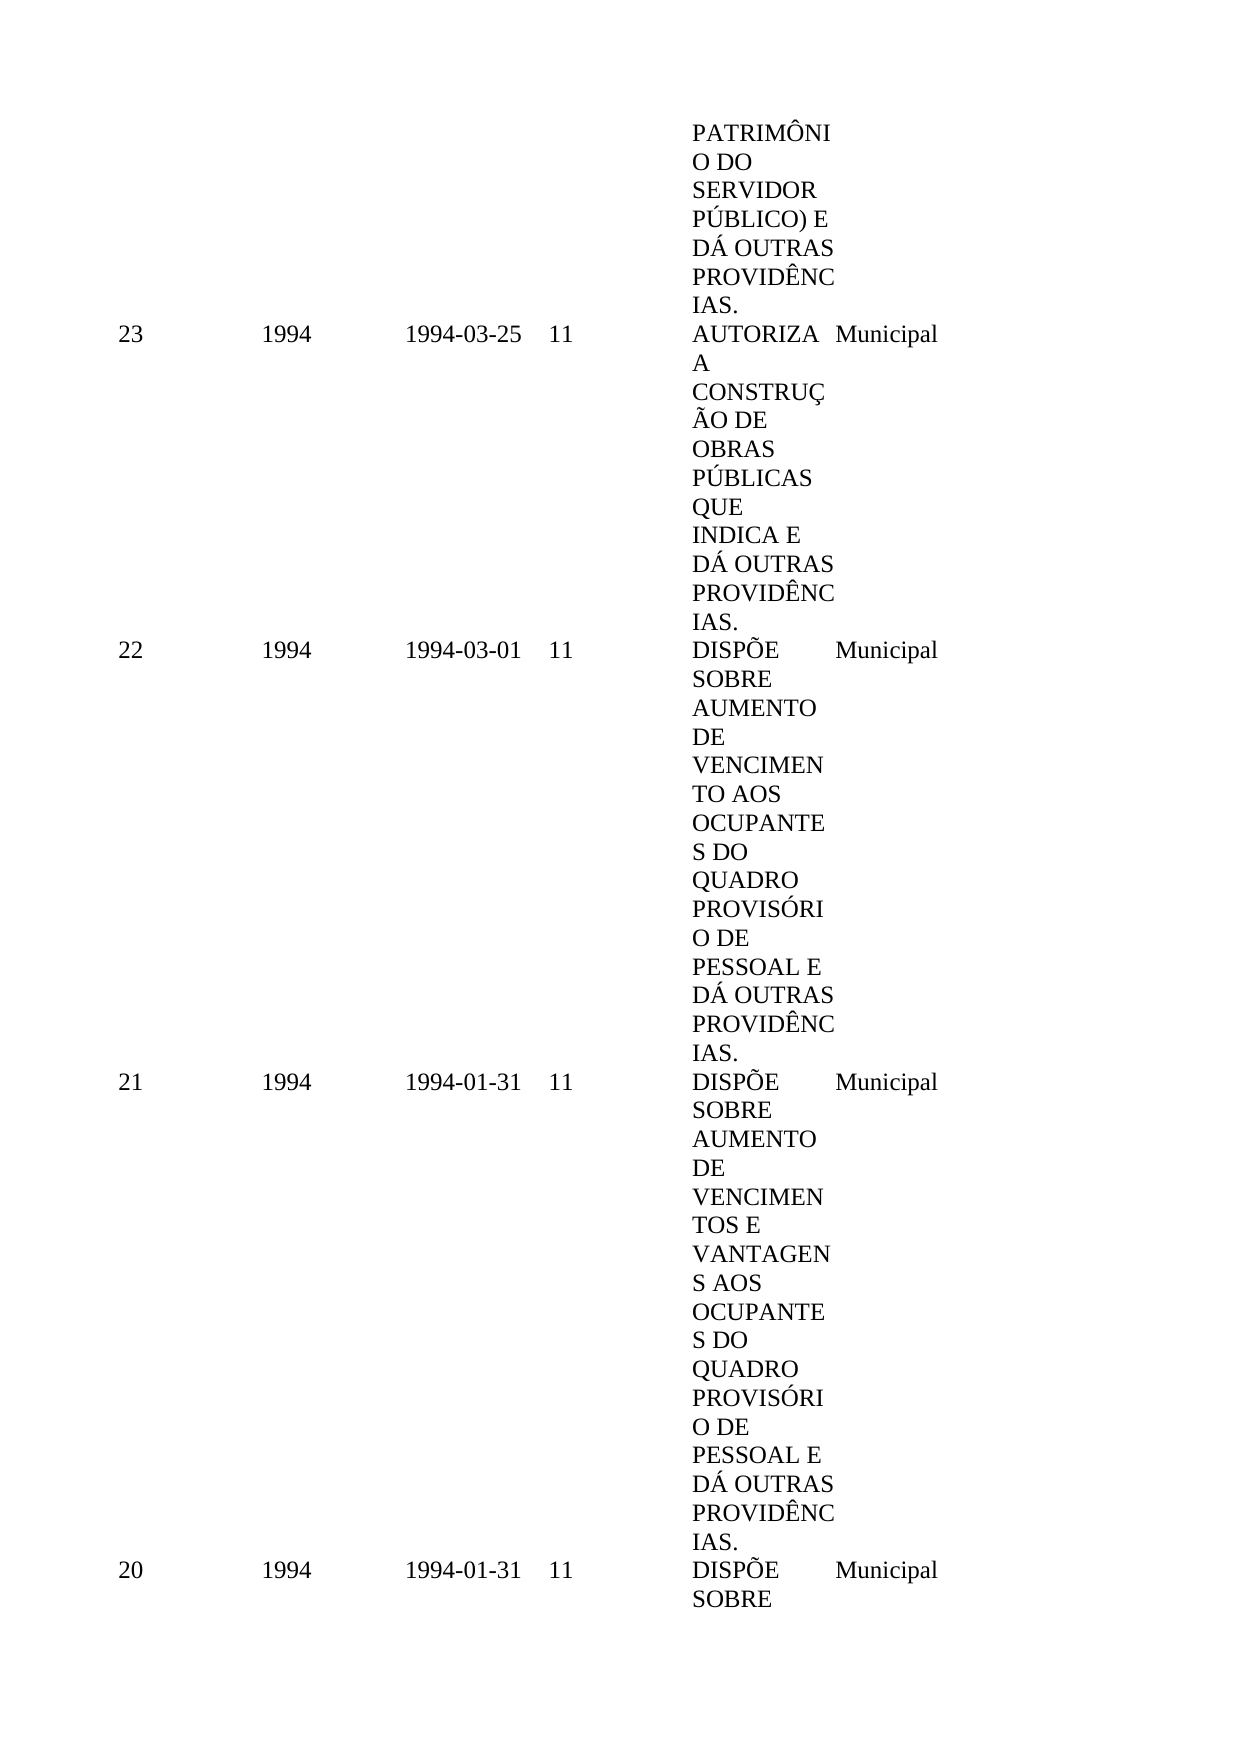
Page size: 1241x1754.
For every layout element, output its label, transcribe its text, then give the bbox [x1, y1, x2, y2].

table_cell 20 [118, 1556, 261, 1613]
table_cell DISPÕE SOBRE AUMENTO DE VENCIMENTOS E VANTAGENS AOS OCUPANTES DO QUADRO PROVISÓRIO DE PESSOAL E DÁ OUTRAS PROVIDÊNCIAS. [692, 1067, 835, 1556]
table_cell Municipal [835, 1067, 979, 1556]
table_cell PATRIMÔNIO DO SERVIDOR PÚBLICO) E DÁ OUTRAS PROVIDÊNCIAS. [692, 118, 835, 319]
table_cell [979, 319, 1122, 636]
table_cell [979, 1556, 1122, 1613]
table_cell DISPÕE SOBRE [692, 1556, 835, 1613]
table_cell [405, 118, 548, 319]
table_cell 11 [548, 319, 692, 636]
table_cell AUTORIZA A CONSTRUÇÃO DE OBRAS PÚBLICAS QUE INDICA E DÁ OUTRAS PROVIDÊNCIAS. [692, 319, 835, 636]
table_cell 1994-03-01 [405, 636, 548, 1067]
table_cell 23 [118, 319, 261, 636]
table_cell [118, 118, 261, 319]
table_cell Municipal [835, 1556, 979, 1613]
table_cell 1994 [261, 319, 405, 636]
table_cell [261, 118, 405, 319]
table_cell DISPÕE SOBRE AUMENTO DE VENCIMENTO AOS OCUPANTES DO QUADRO PROVISÓRIO DE PESSOAL E DÁ OUTRAS PROVIDÊNCIAS. [692, 636, 835, 1067]
table_cell 11 [548, 636, 692, 1067]
table_cell 11 [548, 1556, 692, 1613]
table_cell 1994-01-31 [405, 1556, 548, 1613]
table_cell [979, 636, 1122, 1067]
table_cell 22 [118, 636, 261, 1067]
table_cell Municipal [835, 636, 979, 1067]
table_cell 21 [118, 1067, 261, 1556]
table_cell [979, 1067, 1122, 1556]
table_cell 1994 [261, 636, 405, 1067]
table_cell [835, 118, 979, 319]
table_cell [548, 118, 692, 319]
table_cell 1994-03-25 [405, 319, 548, 636]
table_cell 11 [548, 1067, 692, 1556]
table_cell 1994 [261, 1556, 405, 1613]
table_cell 1994-01-31 [405, 1067, 548, 1556]
table_cell 1994 [261, 1067, 405, 1556]
table_cell Municipal [835, 319, 979, 636]
table_cell [979, 118, 1122, 319]
